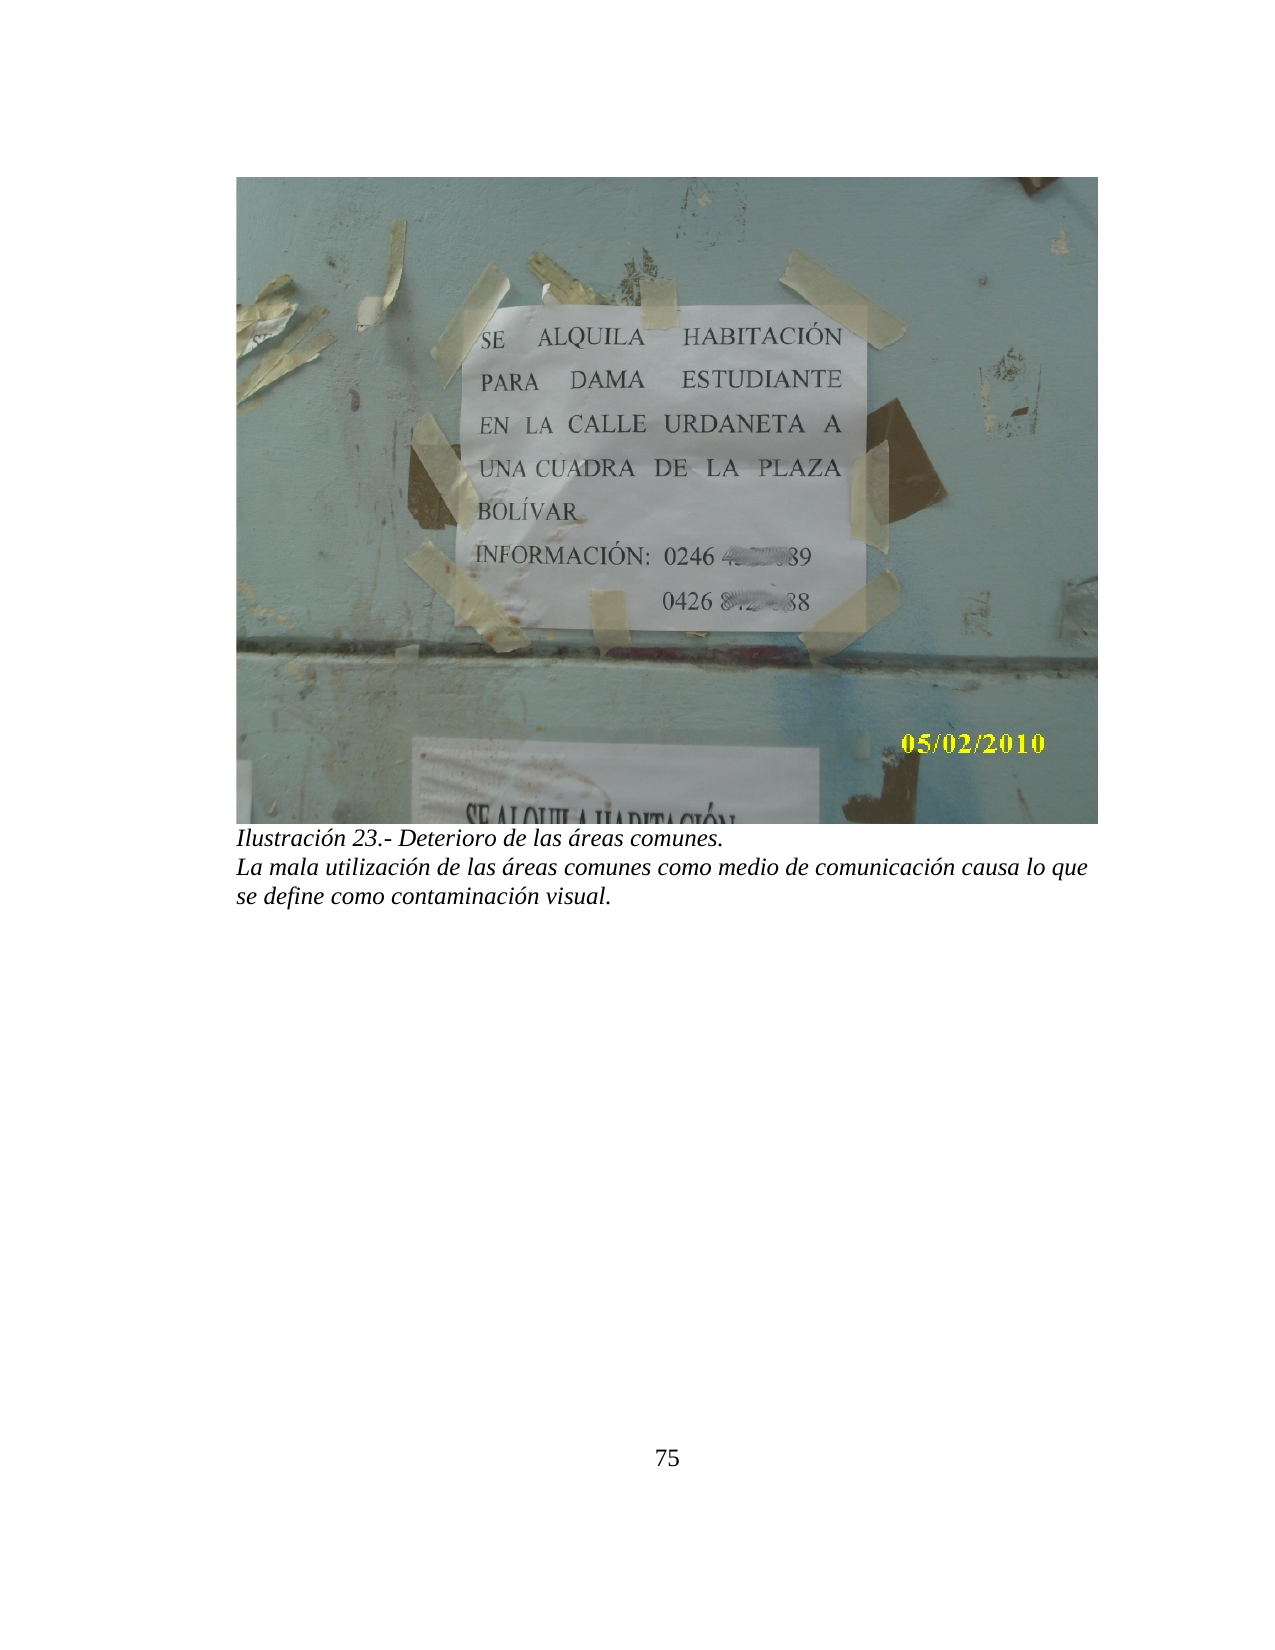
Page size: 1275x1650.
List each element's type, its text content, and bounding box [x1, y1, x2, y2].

text La mala utilización de las áreas comunes como medio de comunicación causa lo que se define como contaminación visual. [236, 852, 1098, 910]
text Ilustración 23.- Deterioro de las áreas comunes. [236, 824, 1098, 852]
picture [236, 177, 1098, 824]
